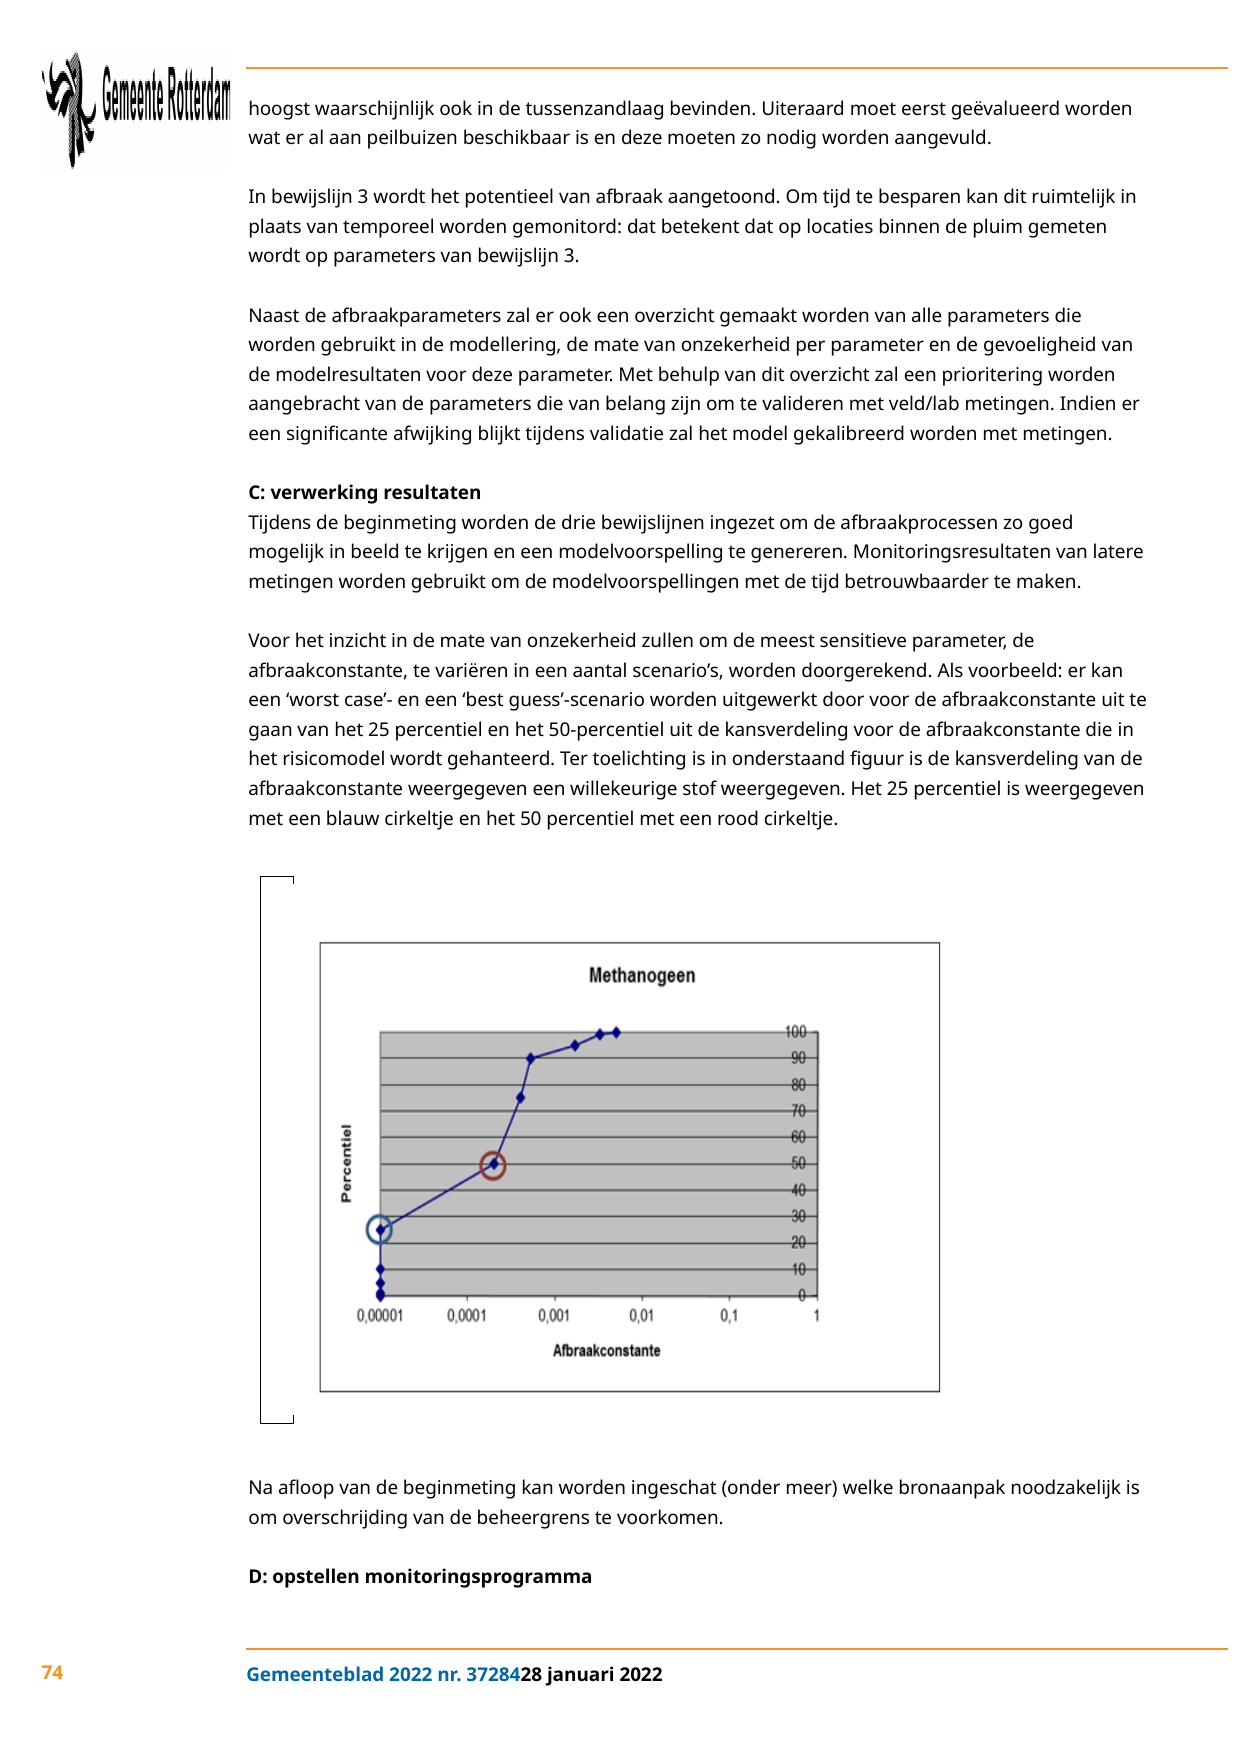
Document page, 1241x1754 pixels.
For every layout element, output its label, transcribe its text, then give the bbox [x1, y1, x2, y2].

text Tijdens de beginmeting worden de drie bewijslijnen ingezet om de afbraakprocessen zo goed mogelijk in beeld te krijgen en een modelvoorspelling te genereren. Monitoringsresultaten van latere metingen worden gebruikt om de modelvoorspellingen met de tijd betrouwbaarder te maken. [248, 509, 1152, 594]
picture [41, 47, 231, 172]
text D: opstellen monitoringsprogramma [248, 1563, 1152, 1589]
text Voor het inzicht in de mate van onzekerheid zullen om de meest sensitieve parameter, de afbraakconstante, te variëren in een aantal scenario’s, worden doorgerekend. Als voorbeeld: er kan een ‘worst case’- en een ‘best guess’-scenario worden uitgewerkt door voor de afbraakconstante uit te gaan van het 25 percentiel en het 50-percentiel uit de kansverdeling voor de afbraakconstante die in het risicomodel wordt gehanteerd. Ter toelichting is in onderstaand figuur is de kansverdeling van de afbraakconstante weergegeven een willekeurige stof weergegeven. Het 25 percentiel is weergegeven met een blauw cirkeltje en het 50 percentiel met een rood cirkeltje. [248, 627, 1152, 831]
text C: verwerking resultaten [248, 479, 1152, 505]
picture [268, 884, 1008, 1415]
text Naast de afbraakparameters zal er ook een overzicht gemaakt worden van alle parameters die worden gebruikt in de modellering, de mate van onzekerheid per parameter en de gevoeligheid van de modelresultaten voor deze parameter. Met behulp van dit overzicht zal een prioritering worden aangebracht van de parameters die van belang zijn om te valideren met veld/lab metingen. Indien er een significante afwijking blijkt tijdens validatie zal het model gekalibreerd worden met metingen. [248, 302, 1152, 446]
text hoogst waarschijnlijk ook in de tussenzandlaag bevinden. Uiteraard moet eerst geëvalueerd worden wat er al aan peilbuizen beschikbaar is en deze moeten zo nodig worden aangevuld. [248, 95, 1152, 150]
text In bewijslijn 3 wordt het potentieel van afbraak aangetoond. Om tijd te besparen kan dit ruimtelijk in plaats van temporeel worden gemonitord: dat betekent dat op locaties binnen de pluim gemeten wordt op parameters van bewijslijn 3. [248, 183, 1152, 268]
text Na afloop van de beginmeting kan worden ingeschat (onder meer) welke bronaanpak noodzakelijk is om overschrijding van de beheergrens te voorkomen. [248, 1474, 1152, 1530]
